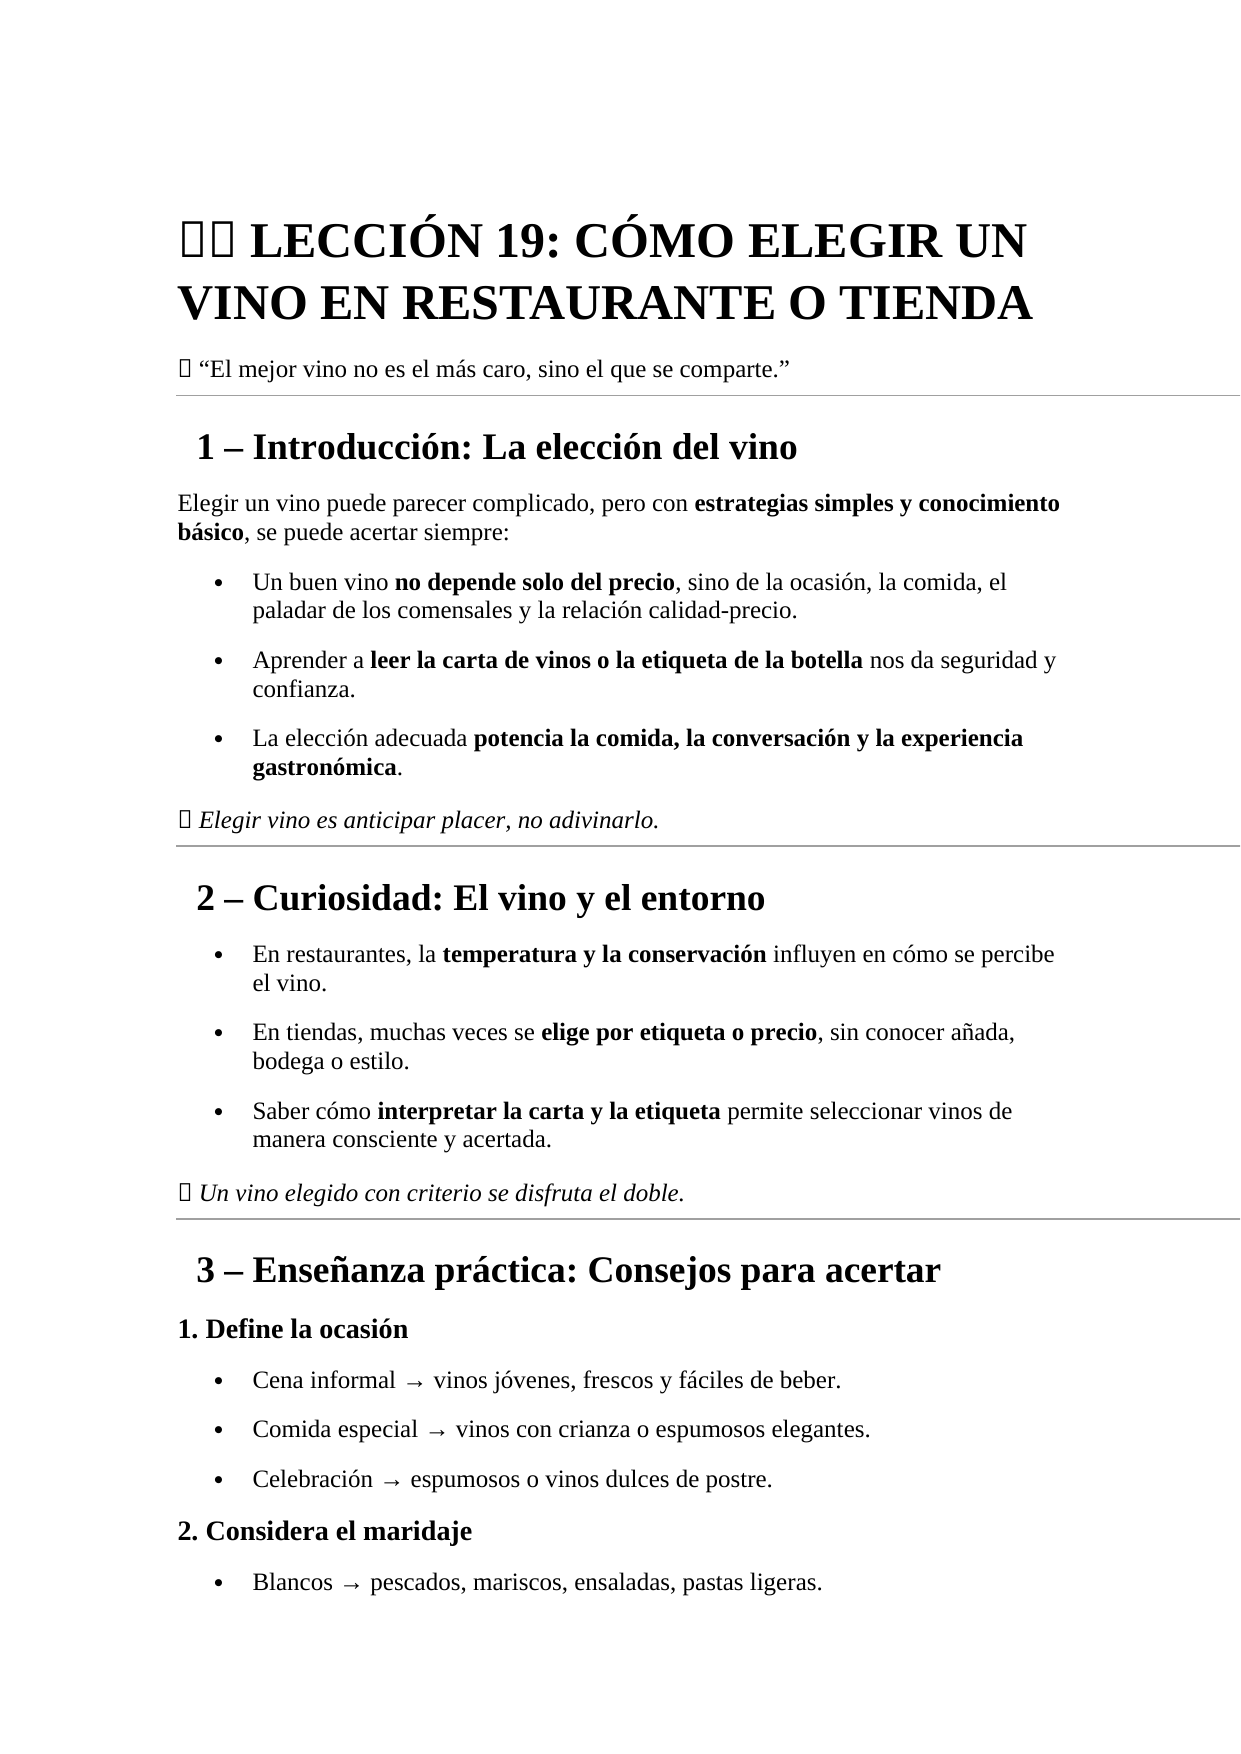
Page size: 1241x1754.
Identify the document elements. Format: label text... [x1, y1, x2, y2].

subtitle 2. Considera el maridaje [177, 1514, 1063, 1546]
text 🌟 Elegir vino es anticipar placer, no adivinarlo. [177, 802, 1063, 836]
text 🍇 Un vino elegido con criterio se disfruta el doble. [177, 1174, 1063, 1208]
subtitle 1. Define la ocasión [177, 1312, 1063, 1344]
list Comida especial → vinos con crianza o espumosos elegantes. [215, 1414, 1063, 1443]
list Blancos → pescados, mariscos, ensaladas, pastas ligeras. [215, 1567, 1063, 1596]
list Un buen vino no depende solo del precio, sino de la ocasión, la comida, el paladar de los comensales y la relación calidad-precio. [215, 567, 1063, 624]
list Celebración → espumosos o vinos dulces de postre. [215, 1464, 1063, 1493]
list Cena informal → vinos jóvenes, frescos y fáciles de beber. [215, 1365, 1063, 1394]
text Elegir un vino puede parecer complicado, pero con estrategias simples y conocimiento básico, se puede acertar siempre: [177, 488, 1063, 546]
list En tiendas, muchas veces se elige por etiqueta o precio, sin conocer añada, bodega o estilo. [215, 1017, 1063, 1075]
list Aprender a leer la carta de vinos o la etiqueta de la botella nos da seguridad y confianza. [215, 645, 1063, 702]
list En restaurantes, la temperatura y la conservación influyen en cómo se percibe el vino. [215, 939, 1063, 997]
text 💬 “El mejor vino no es el más caro, sino el que se comparte.” [177, 351, 1063, 385]
list Saber cómo interpretar la carta y la etiqueta permite seleccionar vinos de manera consciente y acertada. [215, 1096, 1063, 1153]
subtitle 📖📖 LECCIÓN 19: CÓMO ELEGIR UN VINO EN RESTAURANTE O TIENDA [177, 204, 1063, 330]
subtitle 3 – Enseñanza práctica: Consejos para acertar [177, 1248, 1063, 1291]
list La elección adecuada potencia la comida, la conversación y la experiencia gastronómica. [215, 723, 1063, 781]
subtitle 1 – Introducción: La elección del vino [177, 424, 1063, 467]
subtitle 2 – Curiosidad: El vino y el entorno [177, 875, 1063, 918]
